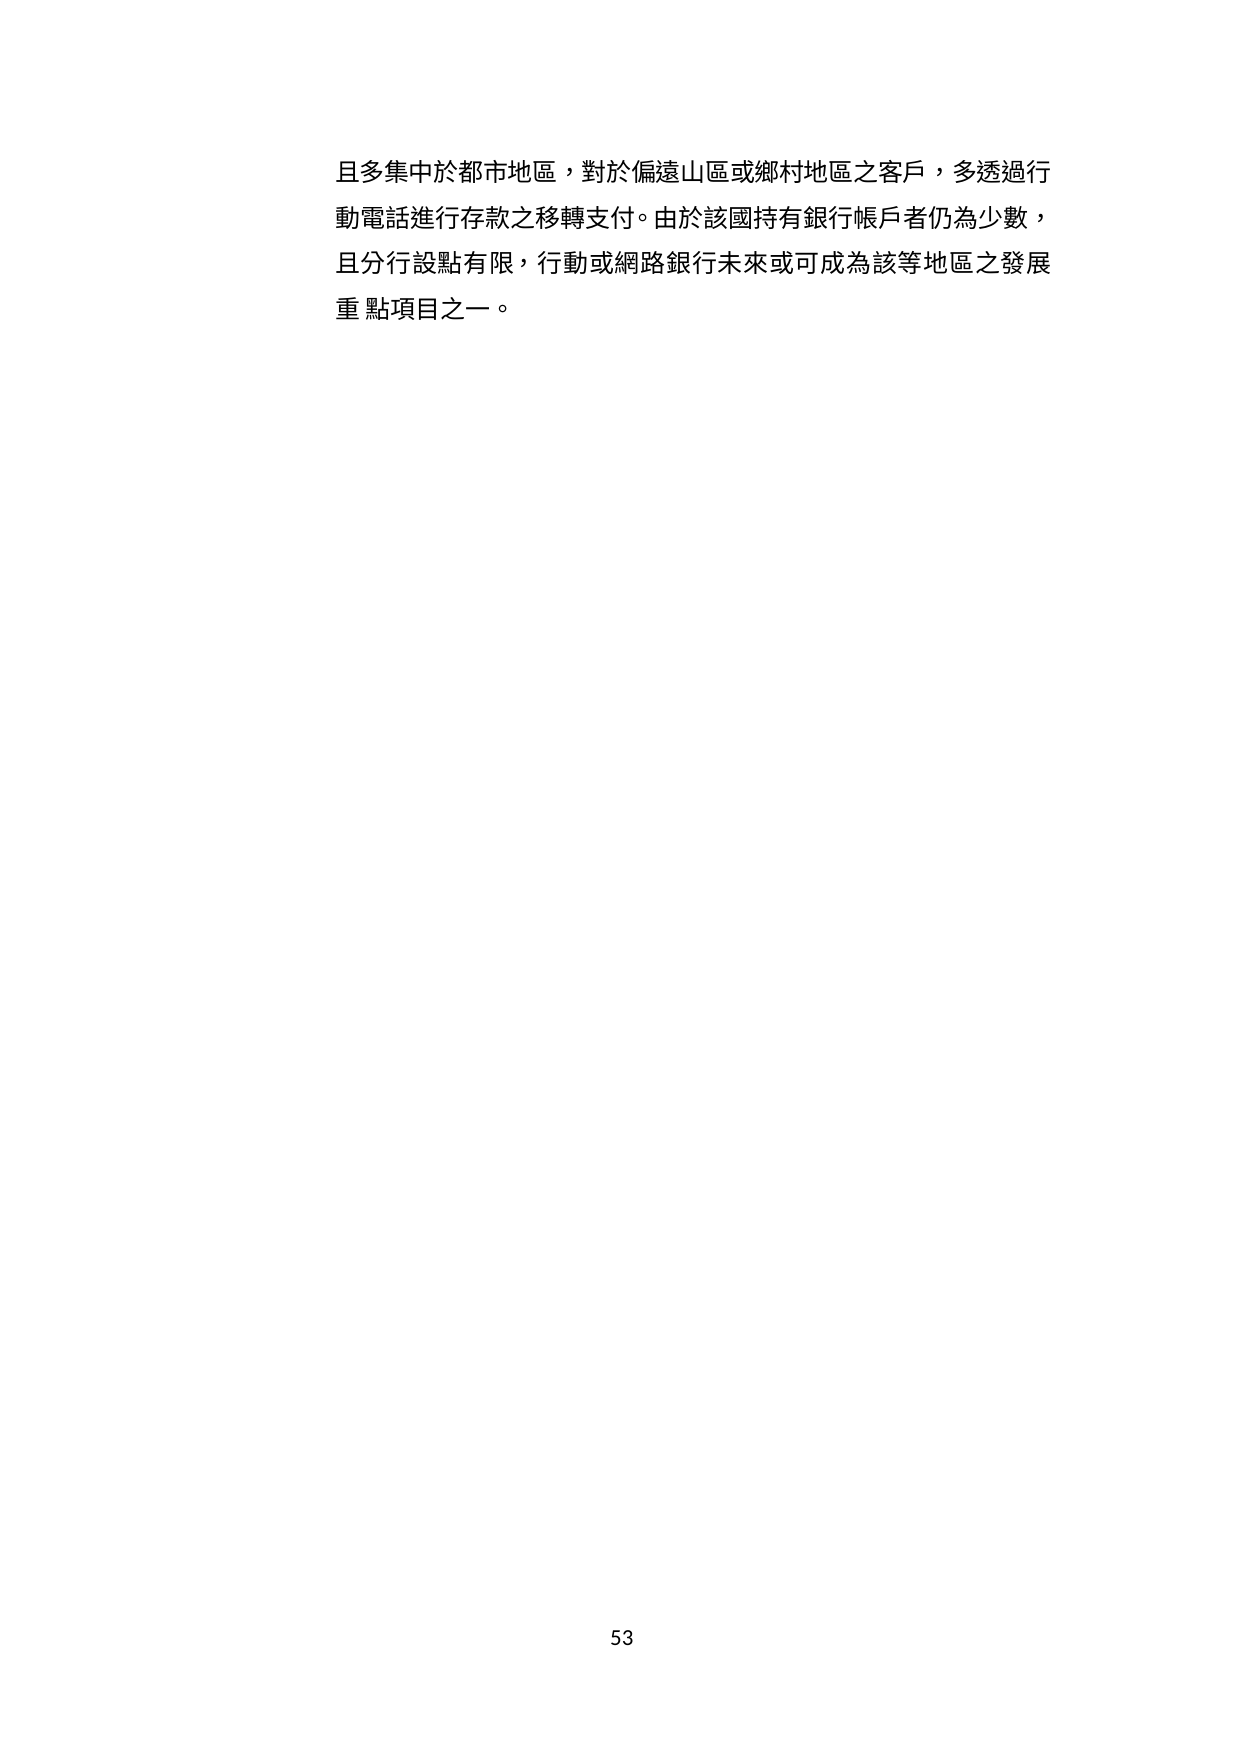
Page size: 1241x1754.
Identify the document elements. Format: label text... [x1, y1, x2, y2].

text 且多集中於都市地區，對於偏遠山區或鄉村地區之客戶，多透過行 動電話進行存款之移轉支付。由於該國持有銀行帳戶者仍為少數， 且分行設點有限，行動或網路銀行未來或可成為該等地區之發展重 點項目之一。 [335, 152, 1053, 326]
